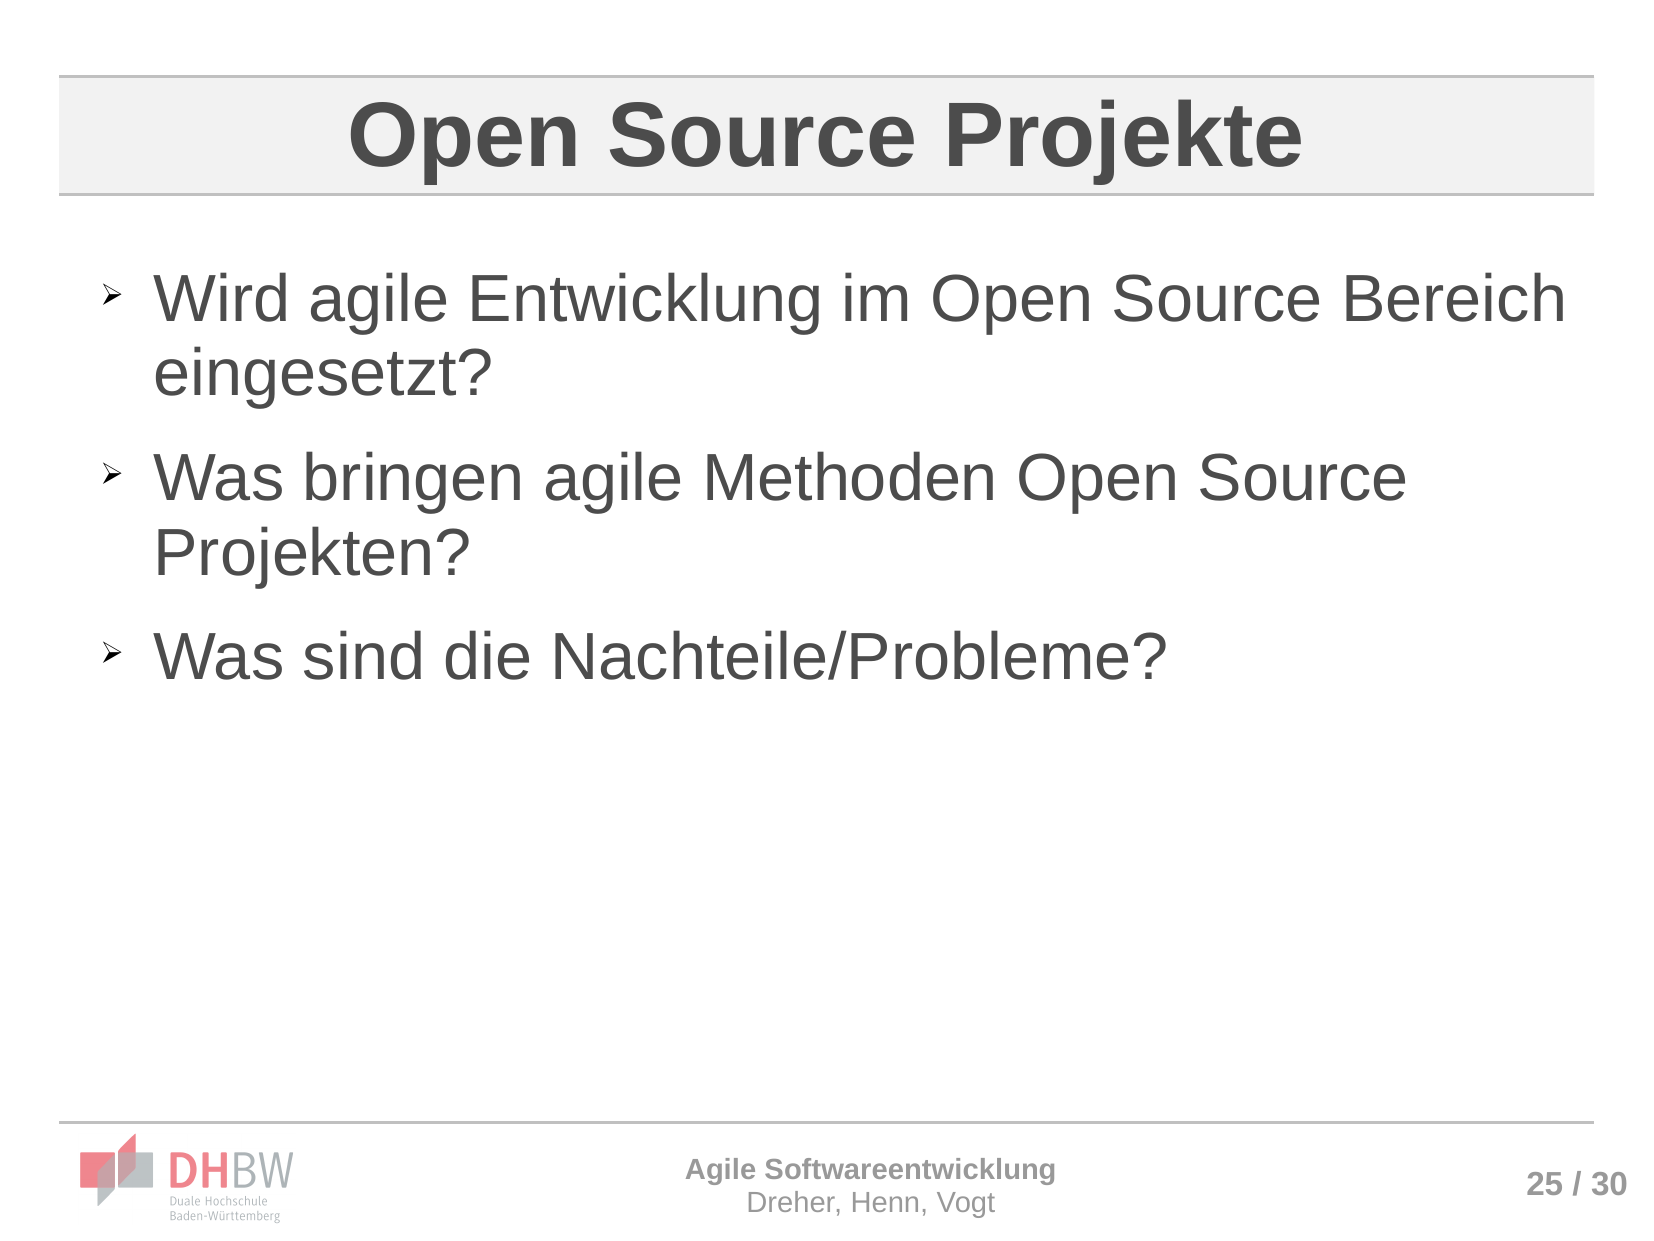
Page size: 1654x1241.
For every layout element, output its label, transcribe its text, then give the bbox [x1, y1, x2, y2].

title Open Source Projekte [82, 31, 1571, 239]
picture [78, 1133, 296, 1225]
list Wird agile Entwicklung im Open Source Bereich eingesetzt? Was bringen agile Methoden Open Source Projekten? Was sind die Nachteile/Probleme? [82, 260, 1571, 1080]
